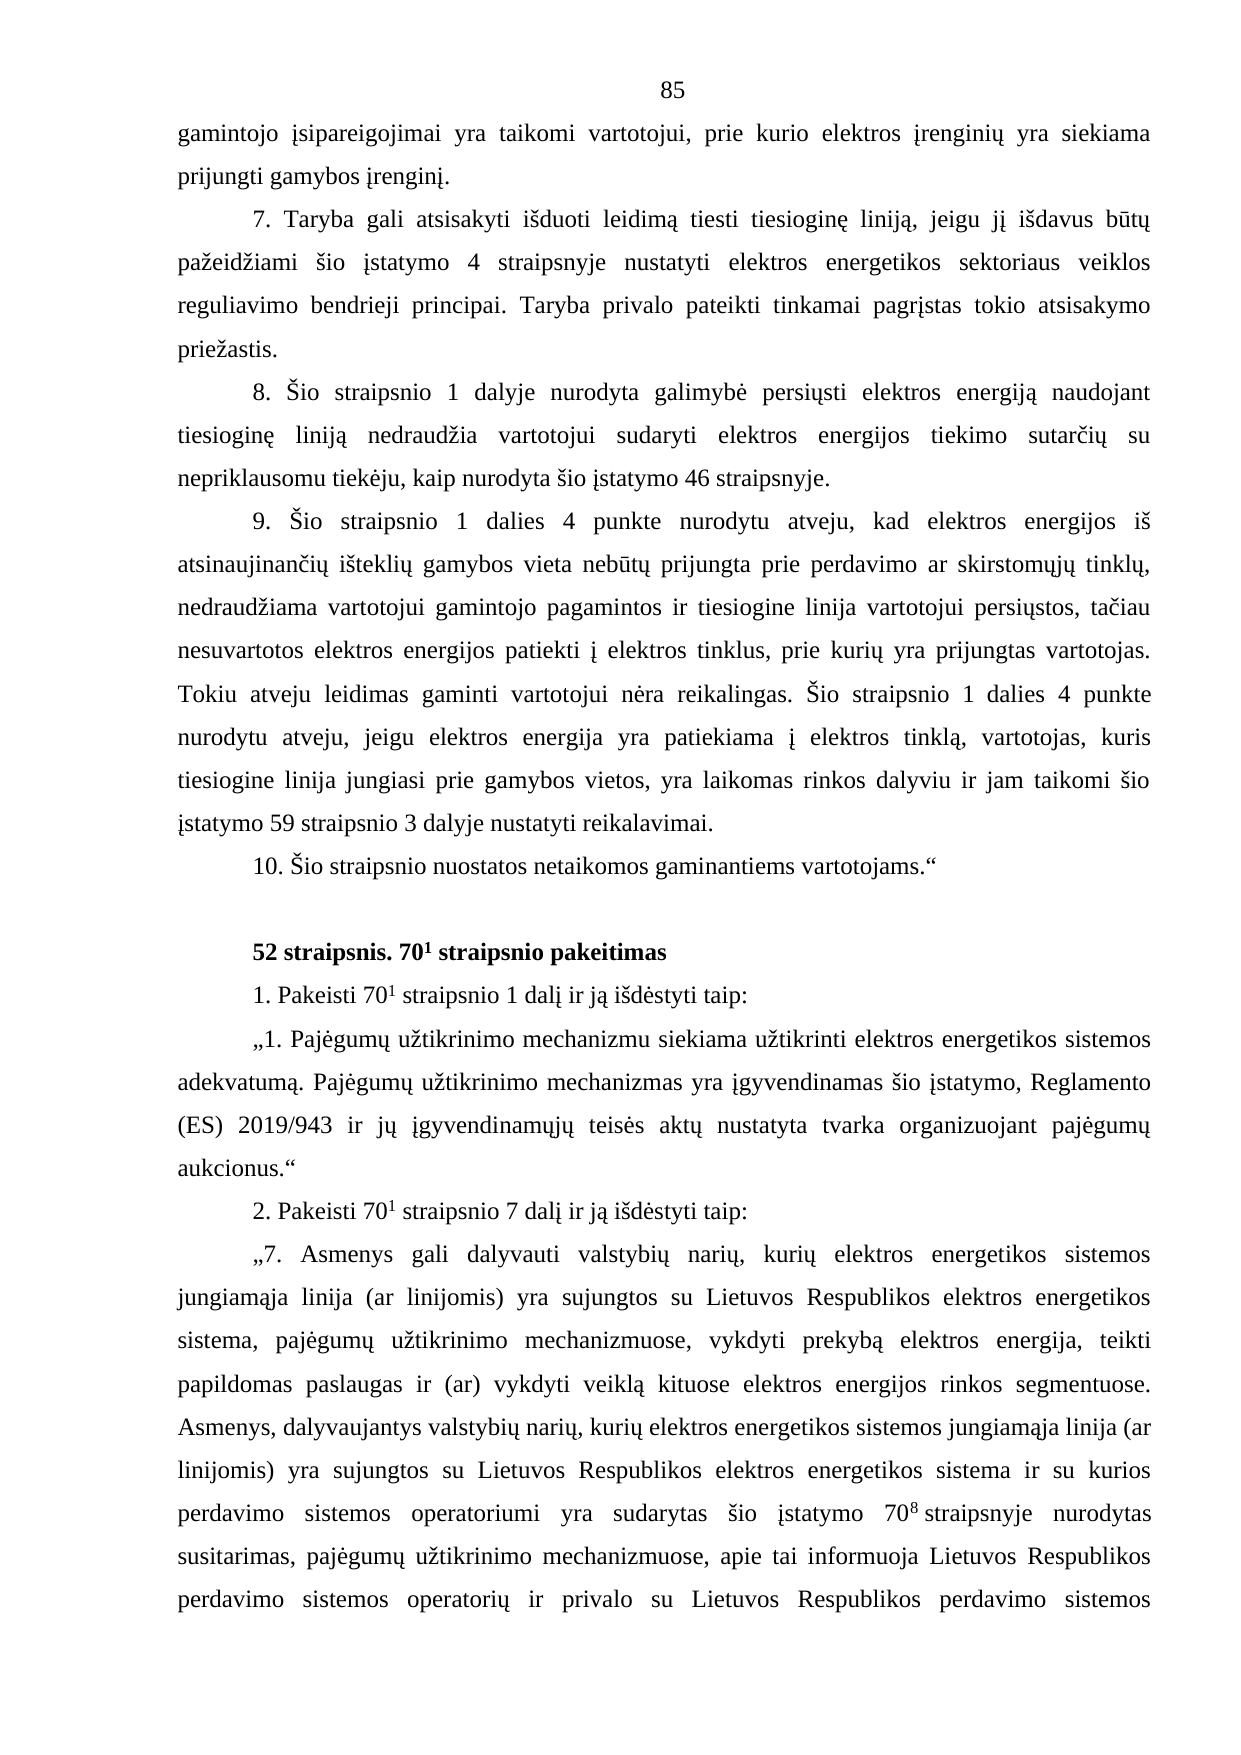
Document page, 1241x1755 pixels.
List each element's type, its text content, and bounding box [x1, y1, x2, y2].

text 10. Šio straipsnio nuostatos netaikomos gaminantiems vartotojams.“ [177, 851, 1152, 880]
text 52 straipsnis. 701 straipsnio pakeitimas [177, 937, 1152, 966]
text „7. Asmenys gali dalyvauti valstybių narių, kurių elektros energetikos sistemos jungiamąja linija (ar linijomis) yra sujungtos su Lietuvos Respublikos elektros energetikos sistema, pajėgumų užtikrinimo mechanizmuose, vykdyti prekybą elektros energija, teikti papildomas paslaugas ir (ar) vykdyti veiklą kituose elektros energijos rinkos segmentuose. Asmenys, dalyvaujantys valstybių narių, kurių elektros energetikos sistemos jungiamąja linija (ar linijomis) yra sujungtos su Lietuvos Respublikos elektros energetikos sistema ir su kurios perdavimo sistemos operatoriumi yra sudarytas šio įstatymo 708 straipsnyje nurodytas susitarimas, pajėgumų užtikrinimo mechanizmuose, apie tai informuoja Lietuvos Respublikos perdavimo sistemos operatorių ir privalo su Lietuvos Respublikos perdavimo sistemos [177, 1239, 1152, 1613]
text 9. Šio straipsnio 1 dalies 4 punkte nurodytu atveju, kad elektros energijos iš atsinaujinančių išteklių gamybos vieta nebūtų prijungta prie perdavimo ar skirstomųjų tinklų, nedraudžiama vartotojui gamintojo pagamintos ir tiesiogine linija vartotojui persiųstos, tačiau nesuvartotos elektros energijos patiekti į elektros tinklus, prie kurių yra prijungtas vartotojas. Tokiu atveju leidimas gaminti vartotojui nėra reikalingas. Šio straipsnio 1 dalies 4 punkte nurodytu atveju, jeigu elektros energija yra patiekiama į elektros tinklą, vartotojas, kuris tiesiogine linija jungiasi prie gamybos vietos, yra laikomas rinkos dalyviu ir jam taikomi šio įstatymo 59 straipsnio 3 dalyje nustatyti reikalavimai. [177, 506, 1152, 837]
text 2. Pakeisti 701 straipsnio 7 dalį ir ją išdėstyti taip: [177, 1196, 1152, 1225]
text 8. Šio straipsnio 1 dalyje nurodyta galimybė persiųsti elektros energiją naudojant tiesioginę liniją nedraudžia vartotojui sudaryti elektros energijos tiekimo sutarčių su nepriklausomu tiekėju, kaip nurodyta šio įstatymo 46 straipsnyje. [177, 377, 1152, 492]
text 1. Pakeisti 701 straipsnio 1 dalį ir ją išdėstyti taip: [177, 981, 1152, 1009]
text 7. Taryba gali atsisakyti išduoti leidimą tiesti tiesioginę liniją, jeigu jį išdavus būtų pažeidžiami šio įstatymo 4 straipsnyje nustatyti elektros energetikos sektoriaus veiklos reguliavimo bendrieji principai. Taryba privalo pateikti tinkamai pagrįstas tokio atsisakymo priežastis. [177, 204, 1152, 362]
text „1. Pajėgumų užtikrinimo mechanizmu siekiama užtikrinti elektros energetikos sistemos adekvatumą. Pajėgumų užtikrinimo mechanizmas yra įgyvendinamas šio įstatymo, Reglamento (ES) 2019/943 ir jų įgyvendinamųjų teisės aktų nustatyta tvarka organizuojant pajėgumų aukcionus.“ [177, 1024, 1152, 1182]
text gamintojo įsipareigojimai yra taikomi vartotojui, prie kurio elektros įrenginių yra siekiama prijungti gamybos įrenginį. [177, 118, 1152, 190]
